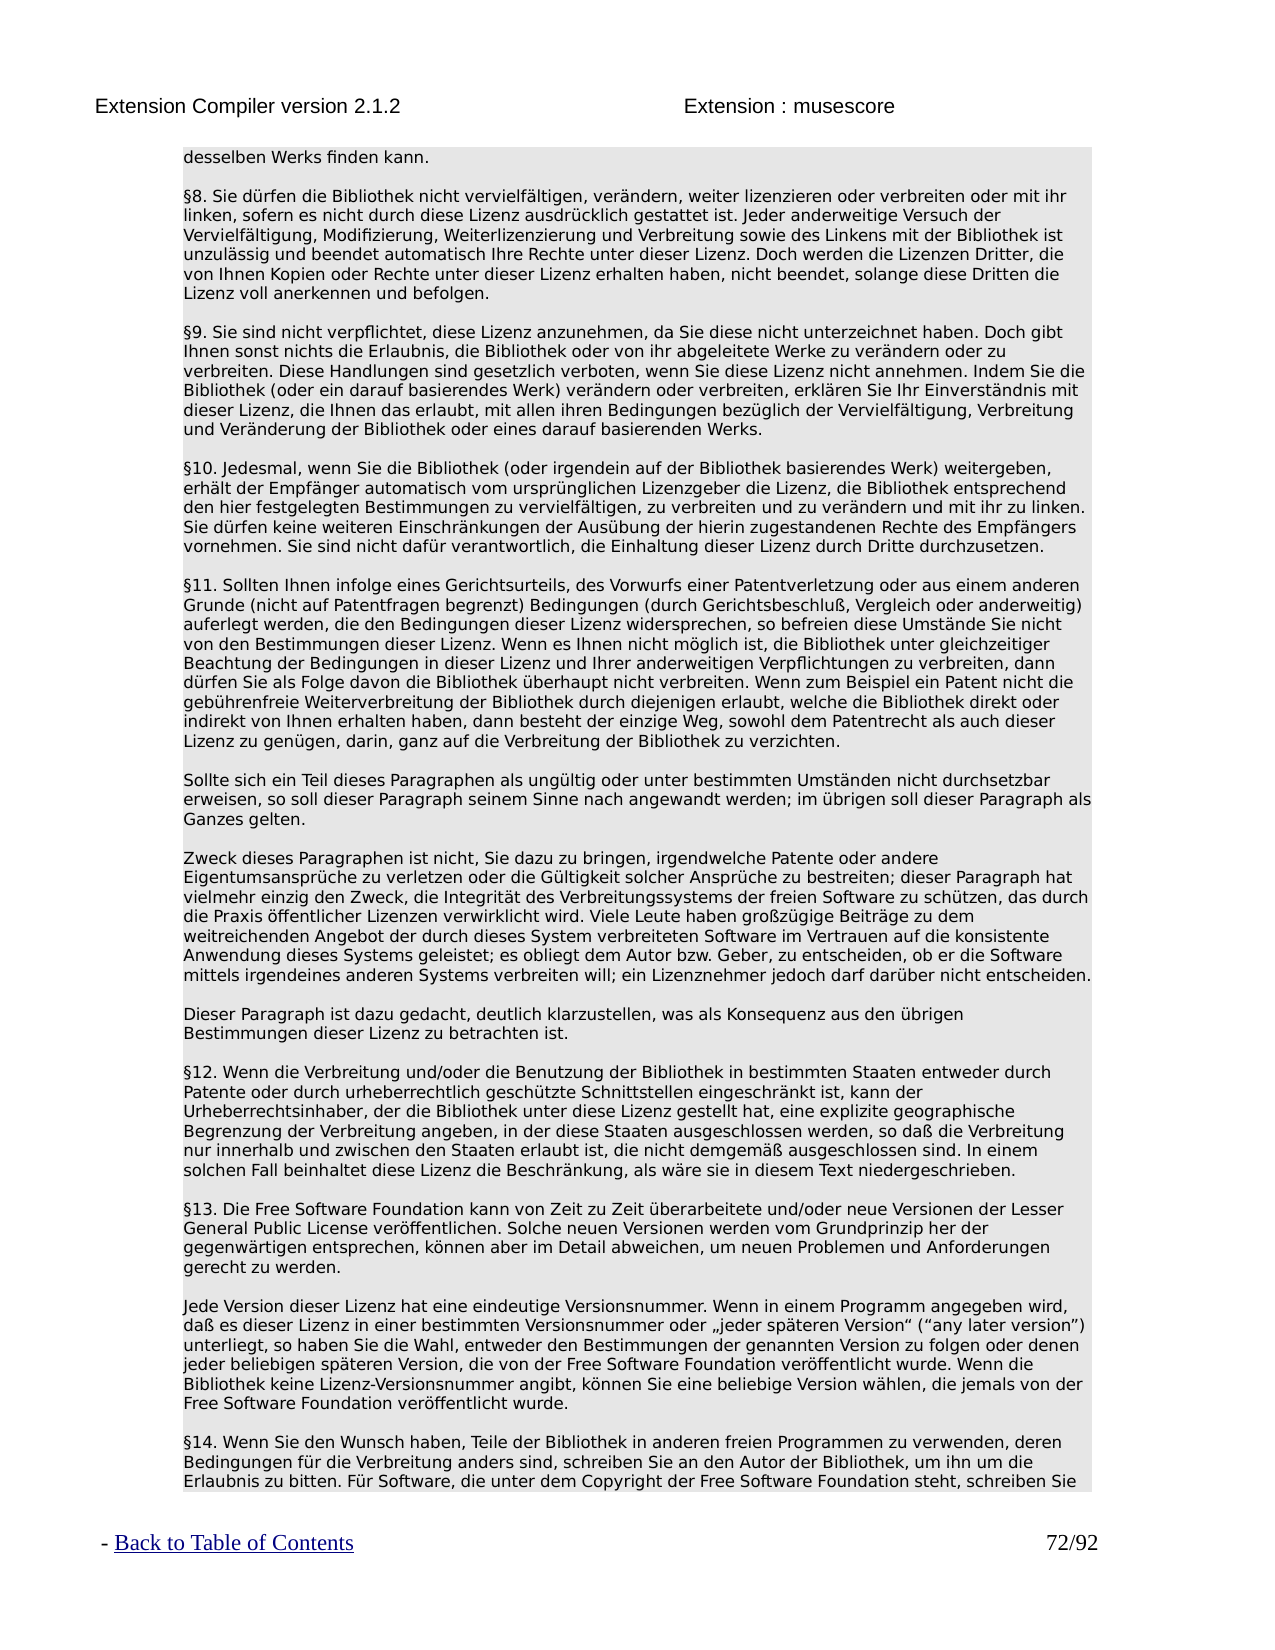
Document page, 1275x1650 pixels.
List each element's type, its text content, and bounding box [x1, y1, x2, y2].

text §8. Sie dürfen die Bibliothek nicht vervielfältigen, verändern, weiter lizenzieren oder verbreiten oder mit ihr linken, sofern es nicht durch diese Lizenz ausdrücklich gestattet ist. Jeder anderweitige Versuch der Vervielfältigung, Modifizierung, Weiterlizenzierung und Verbreitung sowie des Linkens mit der Bibliothek ist unzulässig und beendet automatisch Ihre Rechte unter dieser Lizenz. Doch werden die Lizenzen Dritter, die von Ihnen Kopien oder Rechte unter dieser Lizenz erhalten haben, nicht beendet, solange diese Dritten die Lizenz voll anerkennen und befolgen. [183, 186, 1092, 303]
text Jede Version dieser Lizenz hat eine eindeutige Versionsnummer. Wenn in einem Programm angegeben wird, daß es dieser Lizenz in einer bestimmten Versionsnummer oder „jeder späteren Version“ (“any later version”) unterliegt, so haben Sie die Wahl, entweder den Bestimmungen der genannten Version zu folgen oder denen jeder beliebigen späteren Version, die von der Free Software Foundation veröffentlicht wurde. Wenn die Bibliothek keine Lizenz-Versionsnummer angibt, können Sie eine beliebige Version wählen, die jemals von der Free Software Foundation veröffentlicht wurde. [183, 1297, 1092, 1414]
text §9. Sie sind nicht verpflichtet, diese Lizenz anzunehmen, da Sie diese nicht unterzeichnet haben. Doch gibt Ihnen sonst nichts die Erlaubnis, die Bibliothek oder von ihr abgeleitete Werke zu verändern oder zu verbreiten. Diese Handlungen sind gesetzlich verboten, wenn Sie diese Lizenz nicht annehmen. Indem Sie die Bibliothek (oder ein darauf basierendes Werk) verändern oder verbreiten, erklären Sie Ihr Einverständnis mit dieser Lizenz, die Ihnen das erlaubt, mit allen ihren Bedingungen bezüglich der Vervielfältigung, Verbreitung und Veränderung der Bibliothek oder eines darauf basierenden Werks. [183, 323, 1092, 440]
text desselben Werks finden kann. [183, 147, 1092, 167]
text §10. Jedesmal, wenn Sie die Bibliothek (oder irgendein auf der Bibliothek basierendes Werk) weitergeben, erhält der Empfänger automatisch vom ursprünglichen Lizenzgeber die Lizenz, die Bibliothek entsprechend den hier festgelegten Bestimmungen zu vervielfältigen, zu verbreiten und zu verändern und mit ihr zu linken. Sie dürfen keine weiteren Einschränkungen der Ausübung der hierin zugestandenen Rechte des Empfängers vornehmen. Sie sind nicht dafür verantwortlich, die Einhaltung dieser Lizenz durch Dritte durchzusetzen. [183, 459, 1092, 557]
text Dieser Paragraph ist dazu gedacht, deutlich klarzustellen, was als Konsequenz aus den übrigen Bestimmungen dieser Lizenz zu betrachten ist. [183, 1004, 1092, 1043]
text §12. Wenn die Verbreitung und/oder die Benutzung der Bibliothek in bestimmten Staaten entweder durch Patente oder durch urheberrechtlich geschützte Schnittstellen eingeschränkt ist, kann der Urheberrechtsinhaber, der die Bibliothek unter diese Lizenz gestellt hat, eine explizite geographische Begrenzung der Verbreitung angeben, in der diese Staaten ausgeschlossen werden, so daß die Verbreitung nur innerhalb und zwischen den Staaten erlaubt ist, die nicht demgemäß ausgeschlossen sind. In einem solchen Fall beinhaltet diese Lizenz die Beschränkung, als wäre sie in diesem Text niedergeschrieben. [183, 1063, 1092, 1180]
text §11. Sollten Ihnen infolge eines Gerichtsurteils, des Vorwurfs einer Patentverletzung oder aus einem anderen Grunde (nicht auf Patentfragen begrenzt) Bedingungen (durch Gerichtsbeschluß, Vergleich oder anderweitig) auferlegt werden, die den Bedingungen dieser Lizenz widersprechen, so befreien diese Umstände Sie nicht von den Bestimmungen dieser Lizenz. Wenn es Ihnen nicht möglich ist, die Bibliothek unter gleichzeitiger Beachtung der Bedingungen in dieser Lizenz und Ihrer anderweitigen Verpflichtungen zu verbreiten, dann dürfen Sie als Folge davon die Bibliothek überhaupt nicht verbreiten. Wenn zum Beispiel ein Patent nicht die gebührenfreie Weiterverbreitung der Bibliothek durch diejenigen erlaubt, welche die Bibliothek direkt oder indirekt von Ihnen erhalten haben, dann besteht der einzige Weg, sowohl dem Patentrecht als auch dieser Lizenz zu genügen, darin, ganz auf die Verbreitung der Bibliothek zu verzichten. [183, 576, 1092, 751]
text §13. Die Free Software Foundation kann von Zeit zu Zeit überarbeitete und/oder neue Versionen der Lesser General Public License veröffentlichen. Solche neuen Versionen werden vom Grundprinzip her der gegenwärtigen entsprechen, können aber im Detail abweichen, um neuen Problemen und Anforderungen gerecht zu werden. [183, 1199, 1092, 1277]
text §14. Wenn Sie den Wunsch haben, Teile der Bibliothek in anderen freien Programmen zu verwenden, deren Bedingungen für die Verbreitung anders sind, schreiben Sie an den Autor der Bibliothek, um ihn um die Erlaubnis zu bitten. Für Software, die unter dem Copyright der Free Software Foundation steht, schreiben Sie [183, 1433, 1092, 1492]
text Sollte sich ein Teil dieses Paragraphen als ungültig oder unter bestimmten Umständen nicht durchsetzbar erweisen, so soll dieser Paragraph seinem Sinne nach angewandt werden; im übrigen soll dieser Paragraph als Ganzes gelten. [183, 771, 1092, 829]
text Zweck dieses Paragraphen ist nicht, Sie dazu zu bringen, irgendwelche Patente oder andere Eigentumsansprüche zu verletzen oder die Gültigkeit solcher Ansprüche zu bestreiten; dieser Paragraph hat vielmehr einzig den Zweck, die Integrität des Verbreitungssystems der freien Software zu schützen, das durch die Praxis öffentlicher Lizenzen verwirklicht wird. Viele Leute haben großzügige Beiträge zu dem weitreichenden Angebot der durch dieses System verbreiteten Software im Vertrauen auf die konsistente Anwendung dieses Systems geleistet; es obliegt dem Autor bzw. Geber, zu entscheiden, ob er die Software mittels irgendeines anderen Systems verbreiten will; ein Lizenznehmer jedoch darf darüber nicht entscheiden. [183, 849, 1092, 985]
